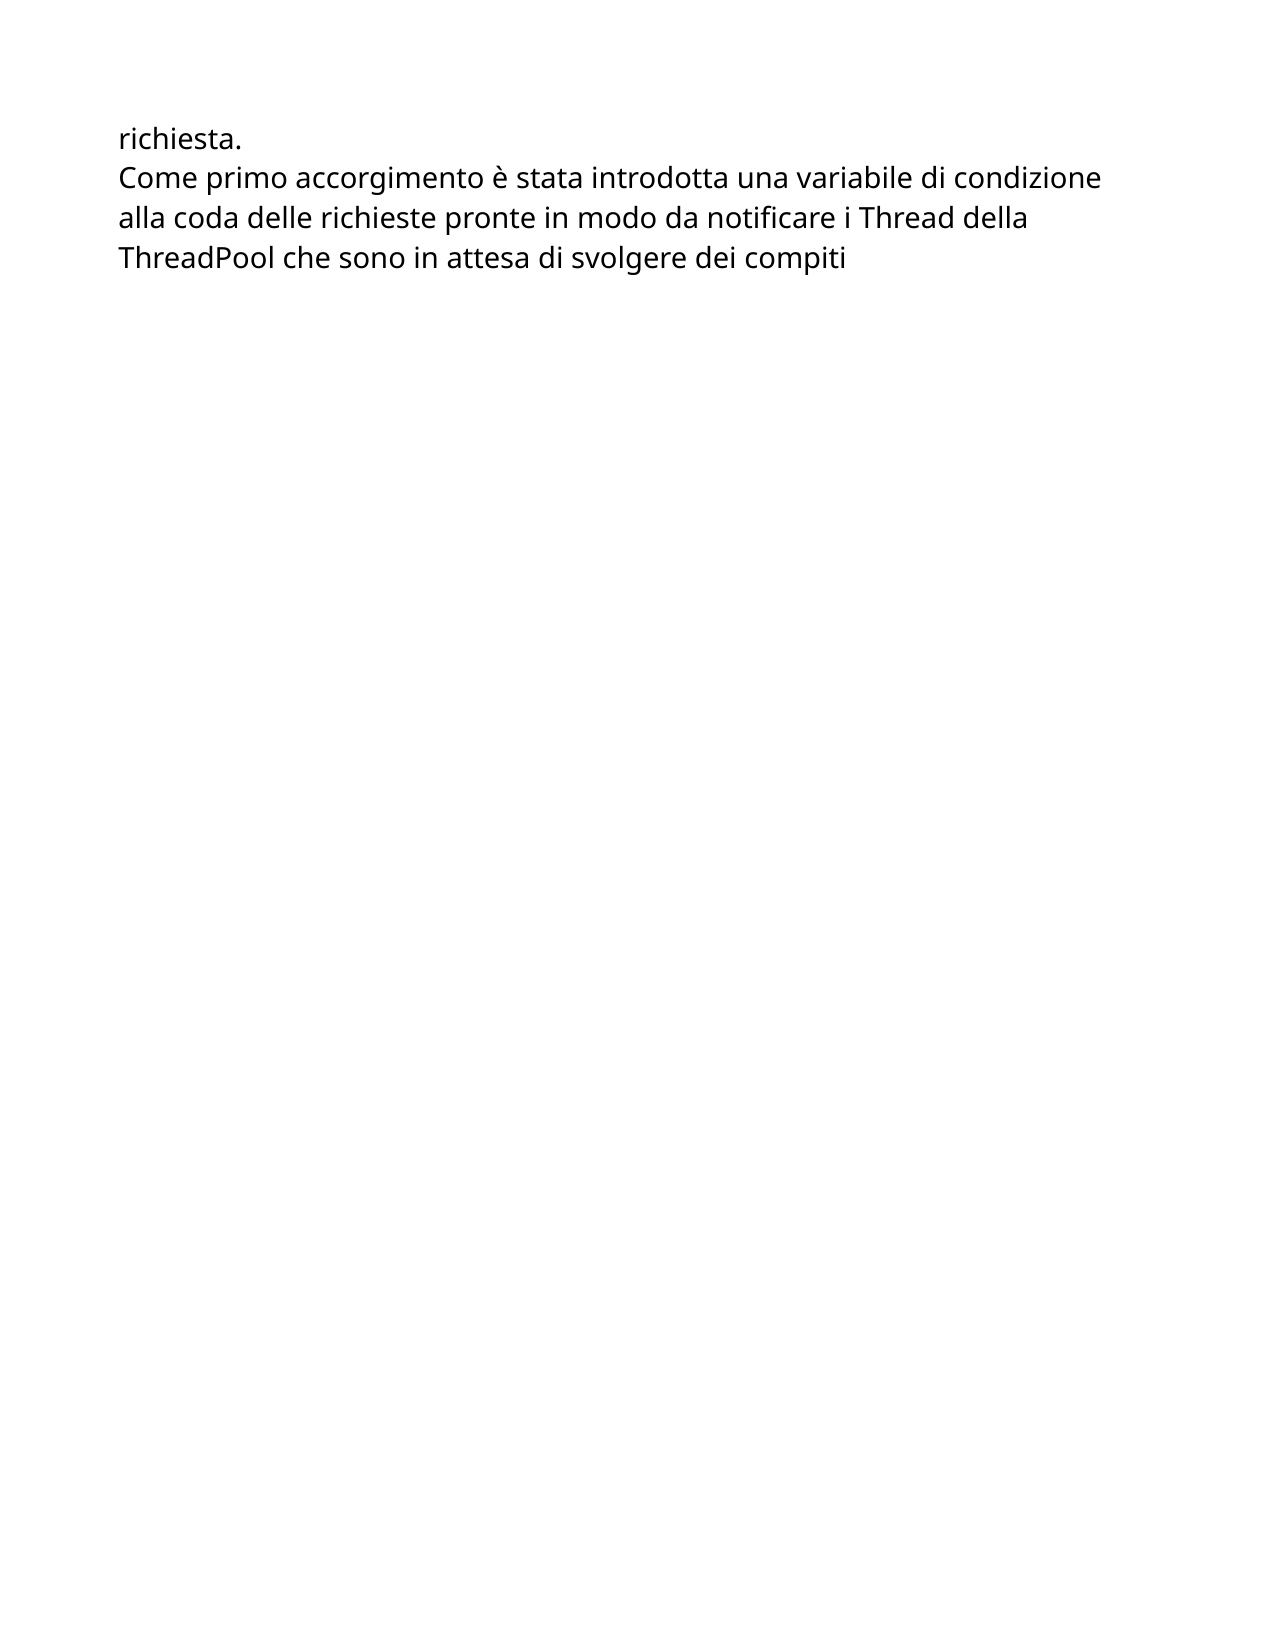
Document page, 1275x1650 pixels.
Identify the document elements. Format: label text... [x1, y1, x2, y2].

text richiesta. Come primo accorgimento è stata introdotta una variabile di condizione alla coda delle richieste pronte in modo da notificare i Thread della ThreadPool che sono in attesa di svolgere dei compiti [118, 118, 1157, 277]
